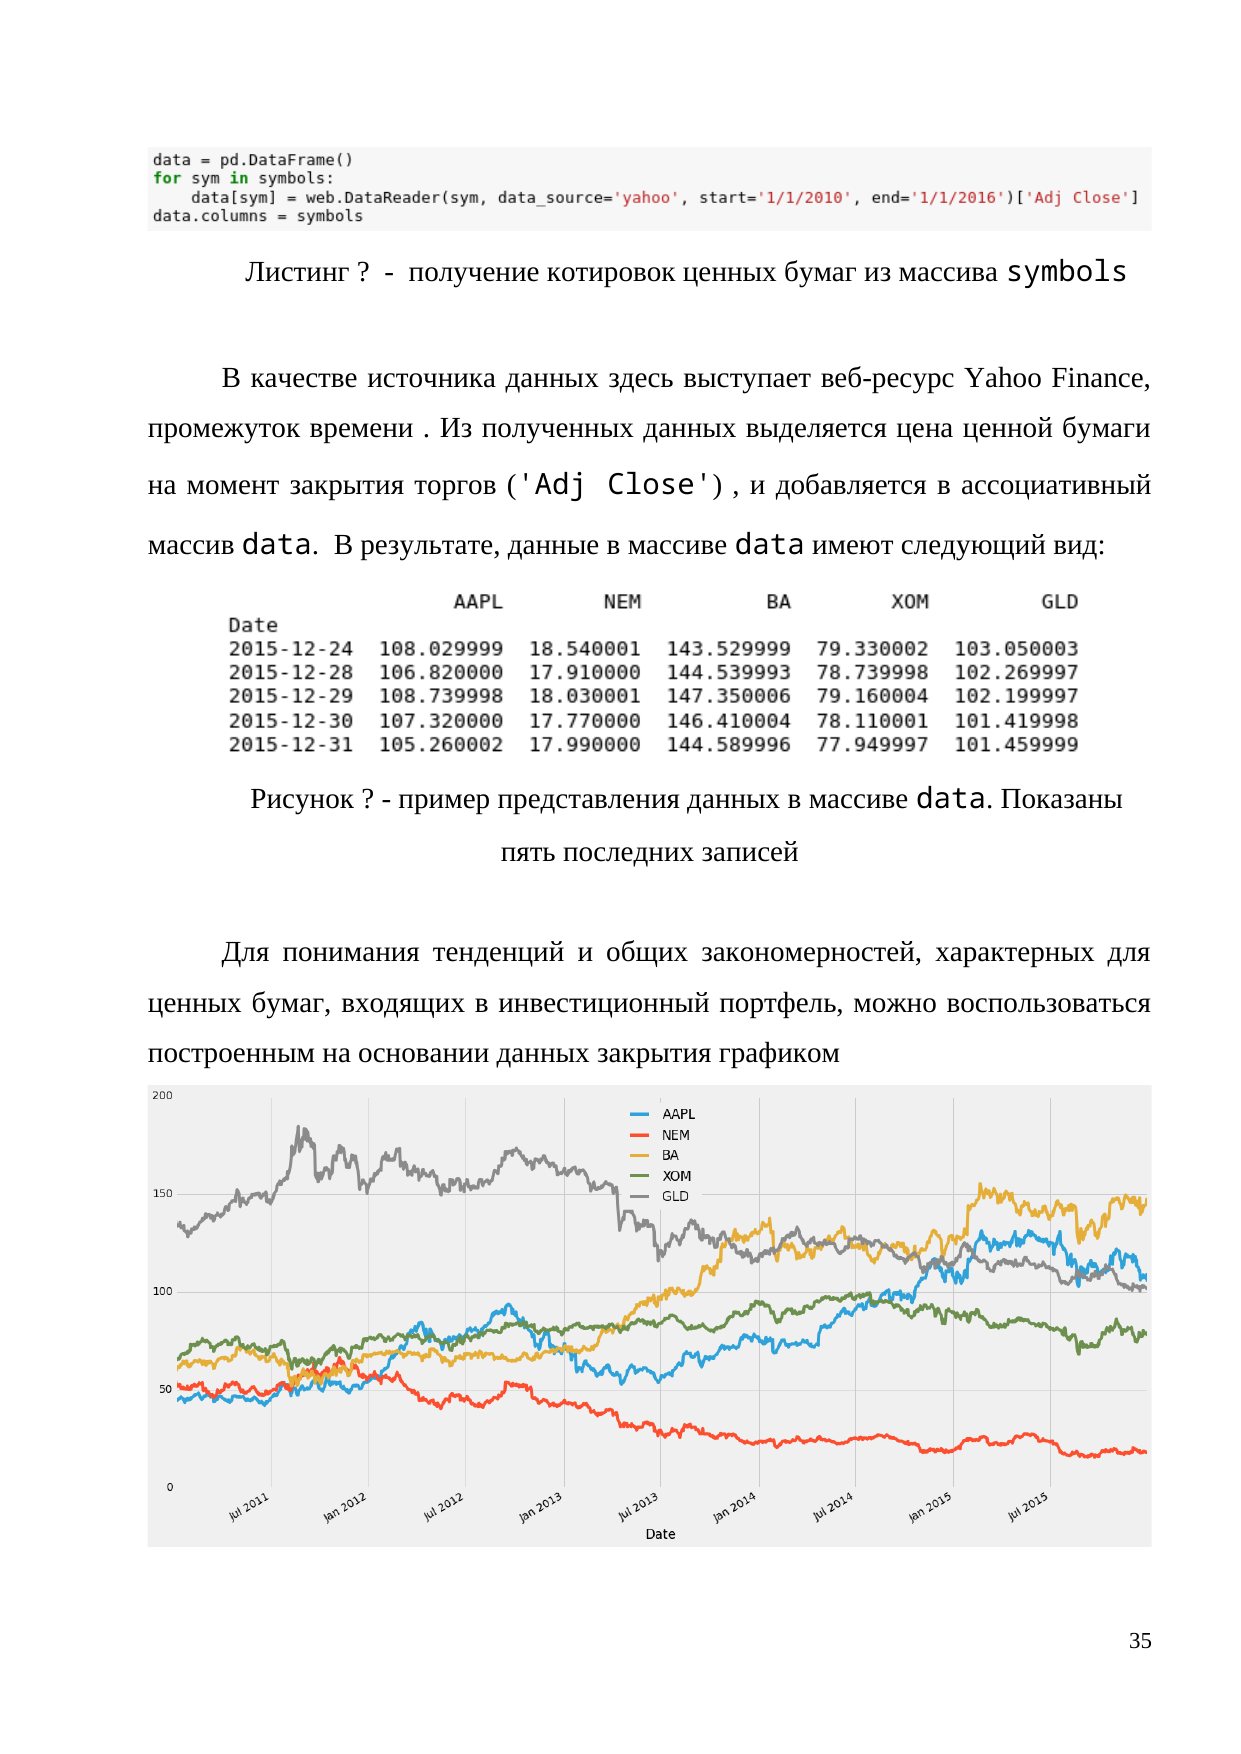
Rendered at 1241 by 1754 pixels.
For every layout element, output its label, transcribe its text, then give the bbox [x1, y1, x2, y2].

text В качестве источника данных здесь выступает веб-ресурс Yahoo Finance, промежуток времени . Из полученных данных выделяется цена ценной бумаги на момент закрытия торгов ('Adj Close') , и добавляется в ассоциативный массив data. В результате, данные в массиве data имеют следующий вид: [148, 360, 1152, 563]
text Рисунок ? - пример представления данных в массиве data. Показаны пять последних записей [148, 777, 1152, 867]
text Для понимания тенденций и общих закономерностей, характерных для ценных бумаг, входящих в инвестиционный портфель, можно воспользоваться построенным на основании данных закрытия графиком [148, 934, 1152, 1068]
text Листинг ? - получение котировок ценных бумаг из массива symbols [148, 231, 1152, 290]
picture [147, 1085, 1152, 1547]
picture [221, 582, 1095, 761]
picture [147, 147, 1152, 231]
